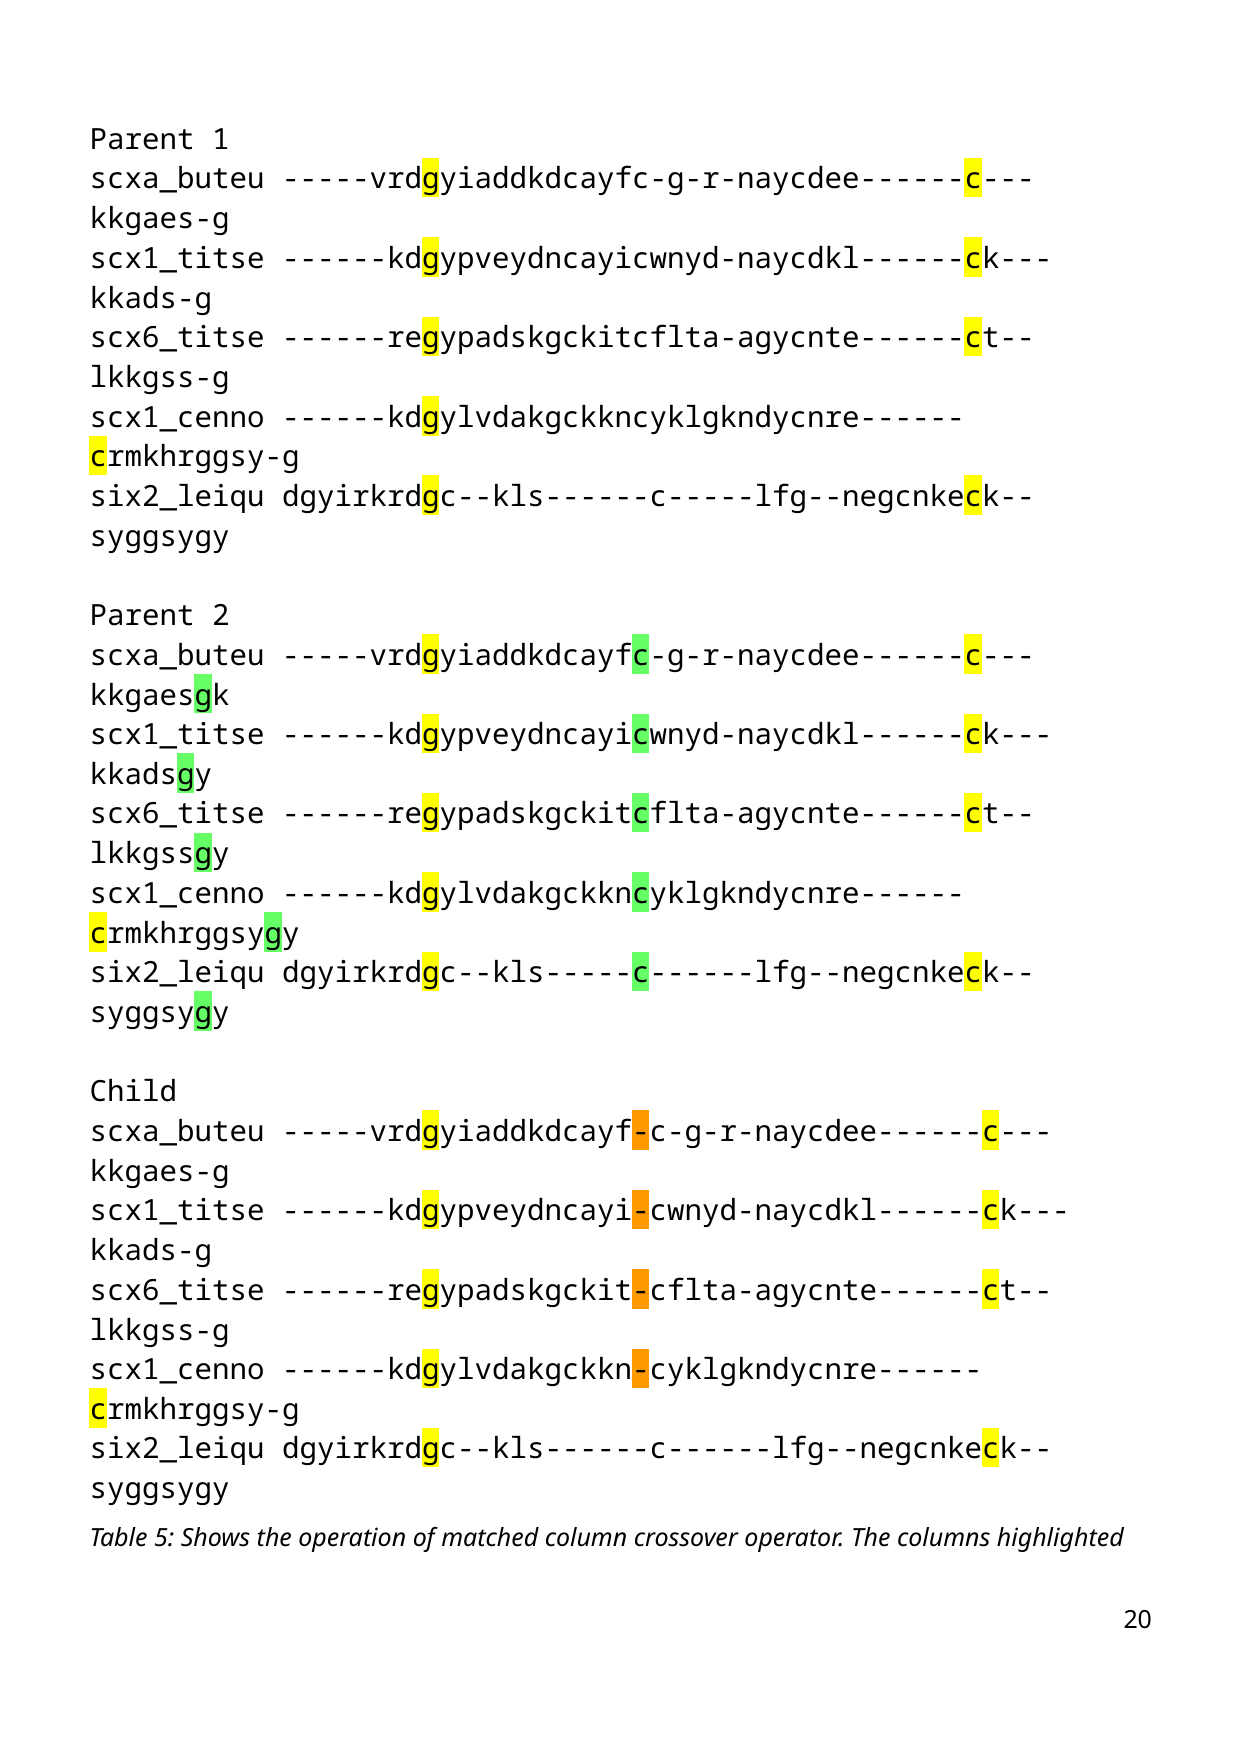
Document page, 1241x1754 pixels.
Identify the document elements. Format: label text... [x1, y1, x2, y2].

table_cell Child scxa_buteu -----vrdgyiaddkdcayf-c-g-r-naycdee------c---kkgaes-g scx1_titse ------kdgypveydncayi-cwnyd-naycdkl------ck---kkads-g scx6_titse ------regypadskgckit-cflta-agycnte------ct--lkkgss-g scx1_cenno ------kdgylvdakgckkn-cyklgkndycnre------crmkhrggsy-g six2_leiqu dgyirkrdgc--kls------c------lfg--negcnkeck--syggsygy [89, 1031, 1152, 1507]
table_header Parent 1 scxa_buteu -----vrdgyiaddkdcayfc-g-r-naycdee------c---kkgaes-g scx1_titse ------kdgypveydncayicwnyd-naycdkl------ck---kkads-g scx6_titse ------regypadskgckitcflta-agycnte------ct--lkkgss-g scx1_cenno ------kdgylvdakgckkncyklgkndycnre------crmkhrggsy-g six2_leiqu dgyirkrdgc--kls------c-----lfg--negcnkeck--syggsygy Parent 2 scxa_buteu -----vrdgyiaddkdcayfc-g-r-naycdee------c---kkgaesgk scx1_titse ------kdgypveydncayicwnyd-naycdkl------ck---kkadsgy scx6_titse ------regypadskgckitcflta-agycnte------ct--lkkgssgy scx1_cenno ------kdgylvdakgckkncyklgkndycnre------crmkhrggsygy six2_leiqu dgyirkrdgc--kls-----c------lfg--negcnkeck--syggsygy [89, 118, 1152, 1031]
text Table 5: Shows the operation of matched column crossover operator. The columns highlighted [89, 1520, 1152, 1554]
